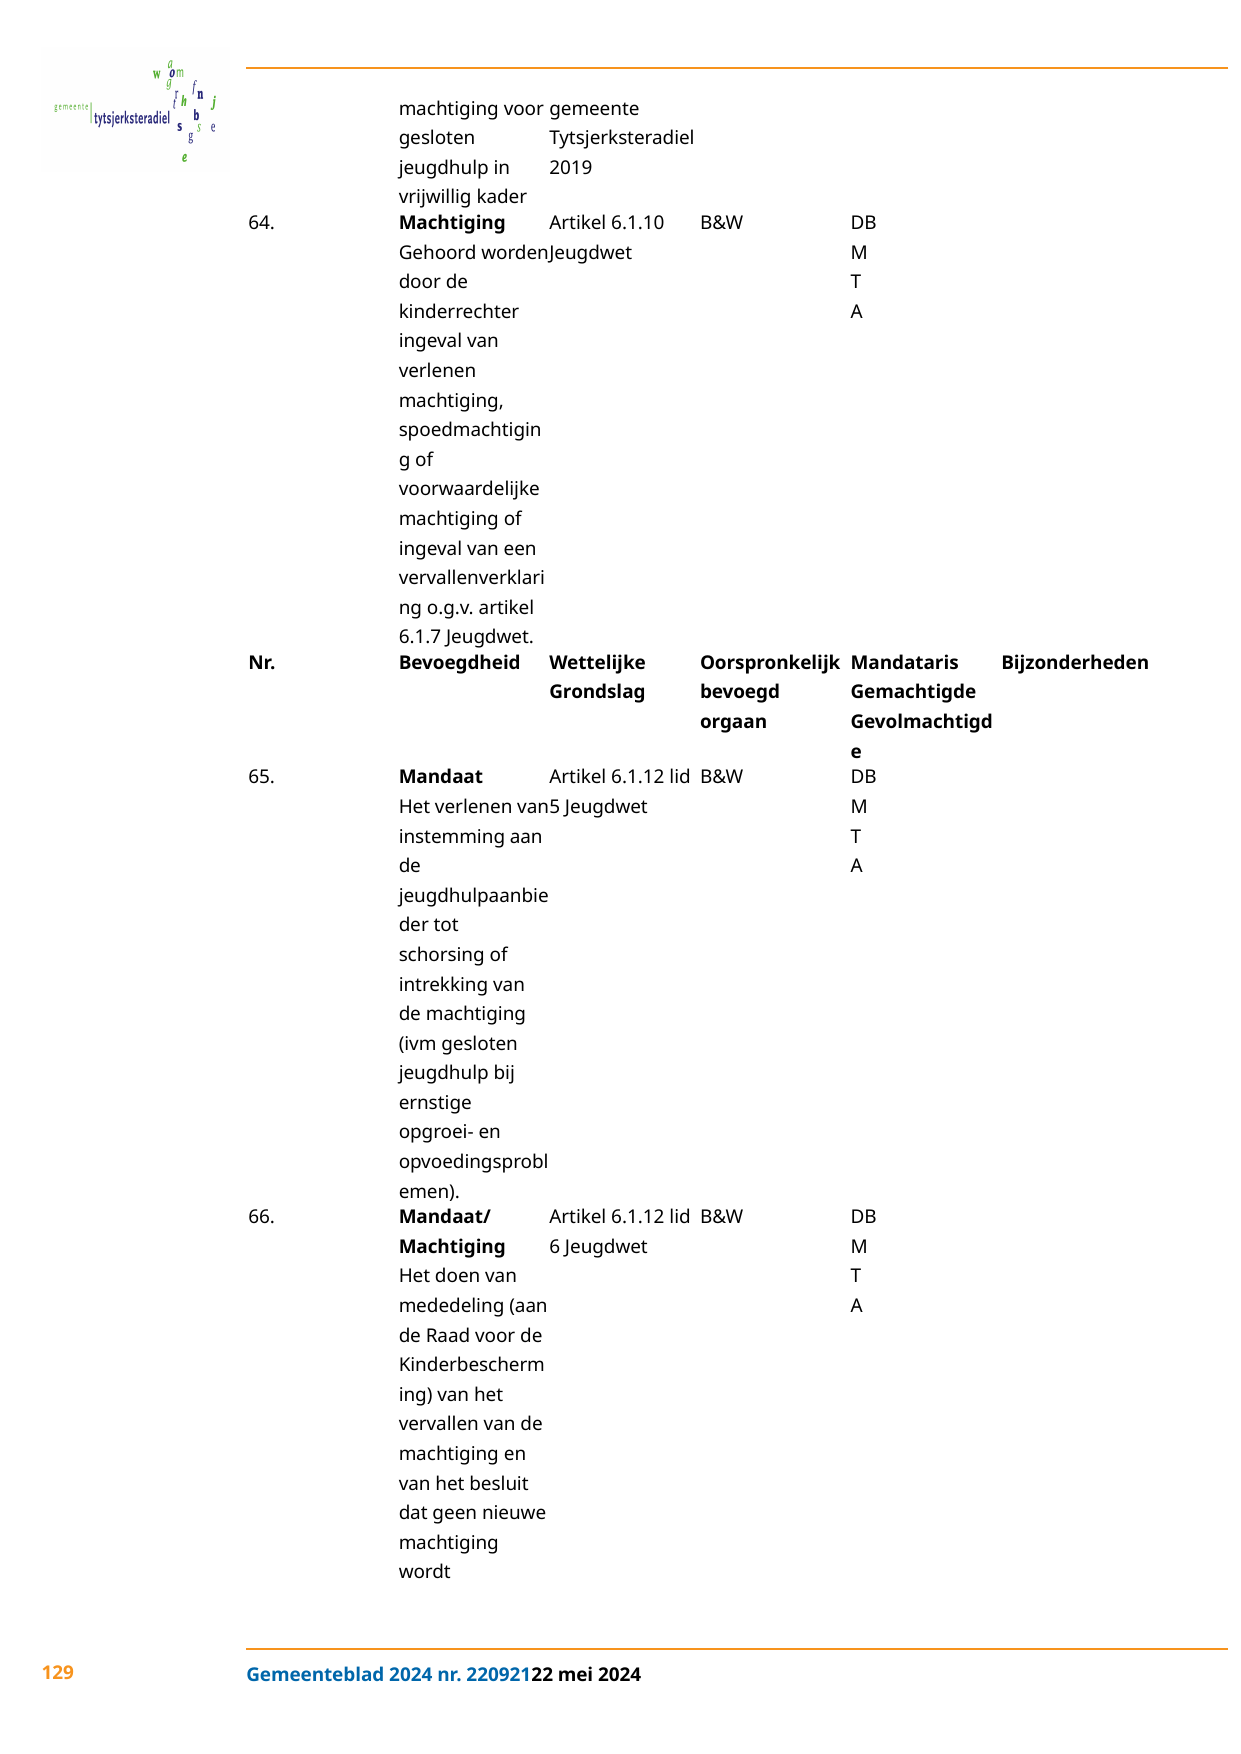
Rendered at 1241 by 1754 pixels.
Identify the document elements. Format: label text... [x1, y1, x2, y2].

table_cell machtiging voor gesloten jeugdhulp in vrijwillig kader [399, 95, 549, 209]
table_cell DB M T A [850, 1204, 1001, 1584]
table_cell Bijzonderheden [1001, 649, 1152, 764]
table_cell Artikel 6.1.12 lid 6 Jeugdwet [549, 1204, 700, 1584]
table_cell Artikel 6.1.10 Jeugdwet [549, 209, 700, 649]
table_cell [1001, 209, 1152, 649]
table_cell [1001, 1204, 1152, 1584]
table_cell Bevoegdheid [399, 649, 549, 764]
table_cell [850, 95, 1001, 209]
table_cell Machtiging Gehoord worden door de kinderrechter ingeval van verlenen machtiging, spoedmachtiging of voorwaardelijke machtiging of ingeval van een vervallenverklaring o.g.v. artikel 6.1.7 Jeugdwet. [399, 209, 549, 649]
table_cell [248, 95, 398, 209]
table_cell Oorspronkelijk bevoegd orgaan [700, 649, 850, 764]
table_cell 65. [248, 764, 398, 1203]
table_cell [1001, 764, 1152, 1203]
table_cell B&W [700, 764, 850, 1203]
table_cell gemeente Tytsjerksteradiel 2019 [549, 95, 700, 209]
table_cell DB M T A [850, 209, 1001, 649]
table_cell 64. [248, 209, 398, 649]
table_cell Mandataris Gemachtigde Gevolmachtigde [850, 649, 1001, 764]
table_cell [700, 95, 850, 209]
table_cell B&W [700, 209, 850, 649]
table_cell 66. [248, 1204, 398, 1584]
table_cell Wettelijke Grondslag [549, 649, 700, 764]
picture [41, 47, 231, 172]
table_cell [1001, 95, 1152, 209]
table_cell DB M T A [850, 764, 1001, 1203]
table_cell Nr. [248, 649, 398, 764]
table_cell Mandaat/Machtiging Het doen van mededeling (aan de Raad voor de Kinderbescherming) van het vervallen van de machtiging en van het besluit dat geen nieuwe machtiging wordt [399, 1204, 549, 1584]
table_cell Mandaat Het verlenen van instemming aan de jeugdhulpaanbieder tot schorsing of intrekking van de machtiging (ivm gesloten jeugdhulp bij ernstige opgroei- en opvoedingsproblemen). [399, 764, 549, 1203]
table_cell Artikel 6.1.12 lid 5 Jeugdwet [549, 764, 700, 1203]
table_cell B&W [700, 1204, 850, 1584]
